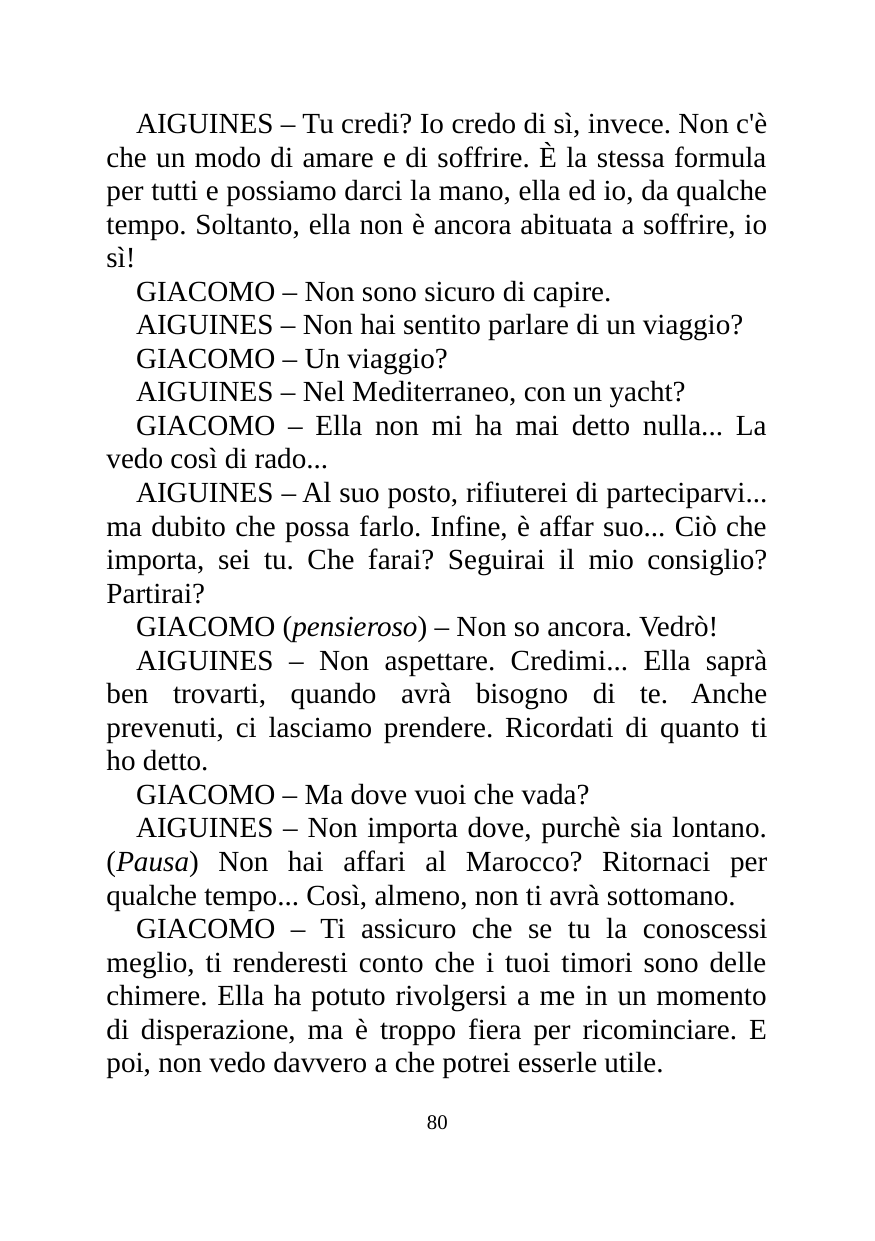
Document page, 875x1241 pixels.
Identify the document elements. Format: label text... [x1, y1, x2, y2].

text GIACOMO – Ma dove vuoi che vada? [106, 777, 768, 811]
text AIGUINES – Non aspettare. Credimi... Ella saprà ben trovarti, quando avrà bisogno di te. Anche prevenuti, ci lasciamo prendere. Ricordati di quanto ti ho detto. [106, 643, 768, 777]
text AIGUINES – Al suo posto, rifiuterei di parteciparvi... ma dubito che possa farlo. Infine, è affar suo... Ciò che importa, sei tu. Che farai? Seguirai il mio consiglio? Partirai? [106, 475, 768, 609]
text GIACOMO – Ella non mi ha mai detto nulla... La vedo così di rado... [106, 408, 768, 475]
text AIGUINES – Non hai sentito parlare di un viaggio? [106, 307, 768, 341]
text AIGUINES – Tu credi? Io credo di sì, invece. Non c'è che un modo di amare e di soffrire. È la stessa formula per tutti e possiamo darci la mano, ella ed io, da qualche tempo. Soltanto, ella non è ancora abituata a soffrire, io sì! [106, 106, 768, 274]
text GIACOMO (pensieroso) – Non so ancora. Vedrò! [106, 609, 768, 643]
text GIACOMO – Un viaggio? [106, 341, 768, 374]
text GIACOMO – Ti assicuro che se tu la conoscessi meglio, ti renderesti conto che i tuoi timori sono delle chimere. Ella ha potuto rivolgersi a me in un momento di disperazione, ma è troppo fiera per ricominciare. E poi, non vedo davvero a che potrei esserle utile. [106, 911, 768, 1079]
text AIGUINES – Non importa dove, purchè sia lontano. (Pausa) Non hai affari al Marocco? Ritornaci per qualche tempo... Così, almeno, non ti avrà sottomano. [106, 811, 768, 911]
text AIGUINES – Nel Mediterraneo, con un yacht? [106, 374, 768, 408]
text GIACOMO – Non sono sicuro di capire. [106, 274, 768, 307]
